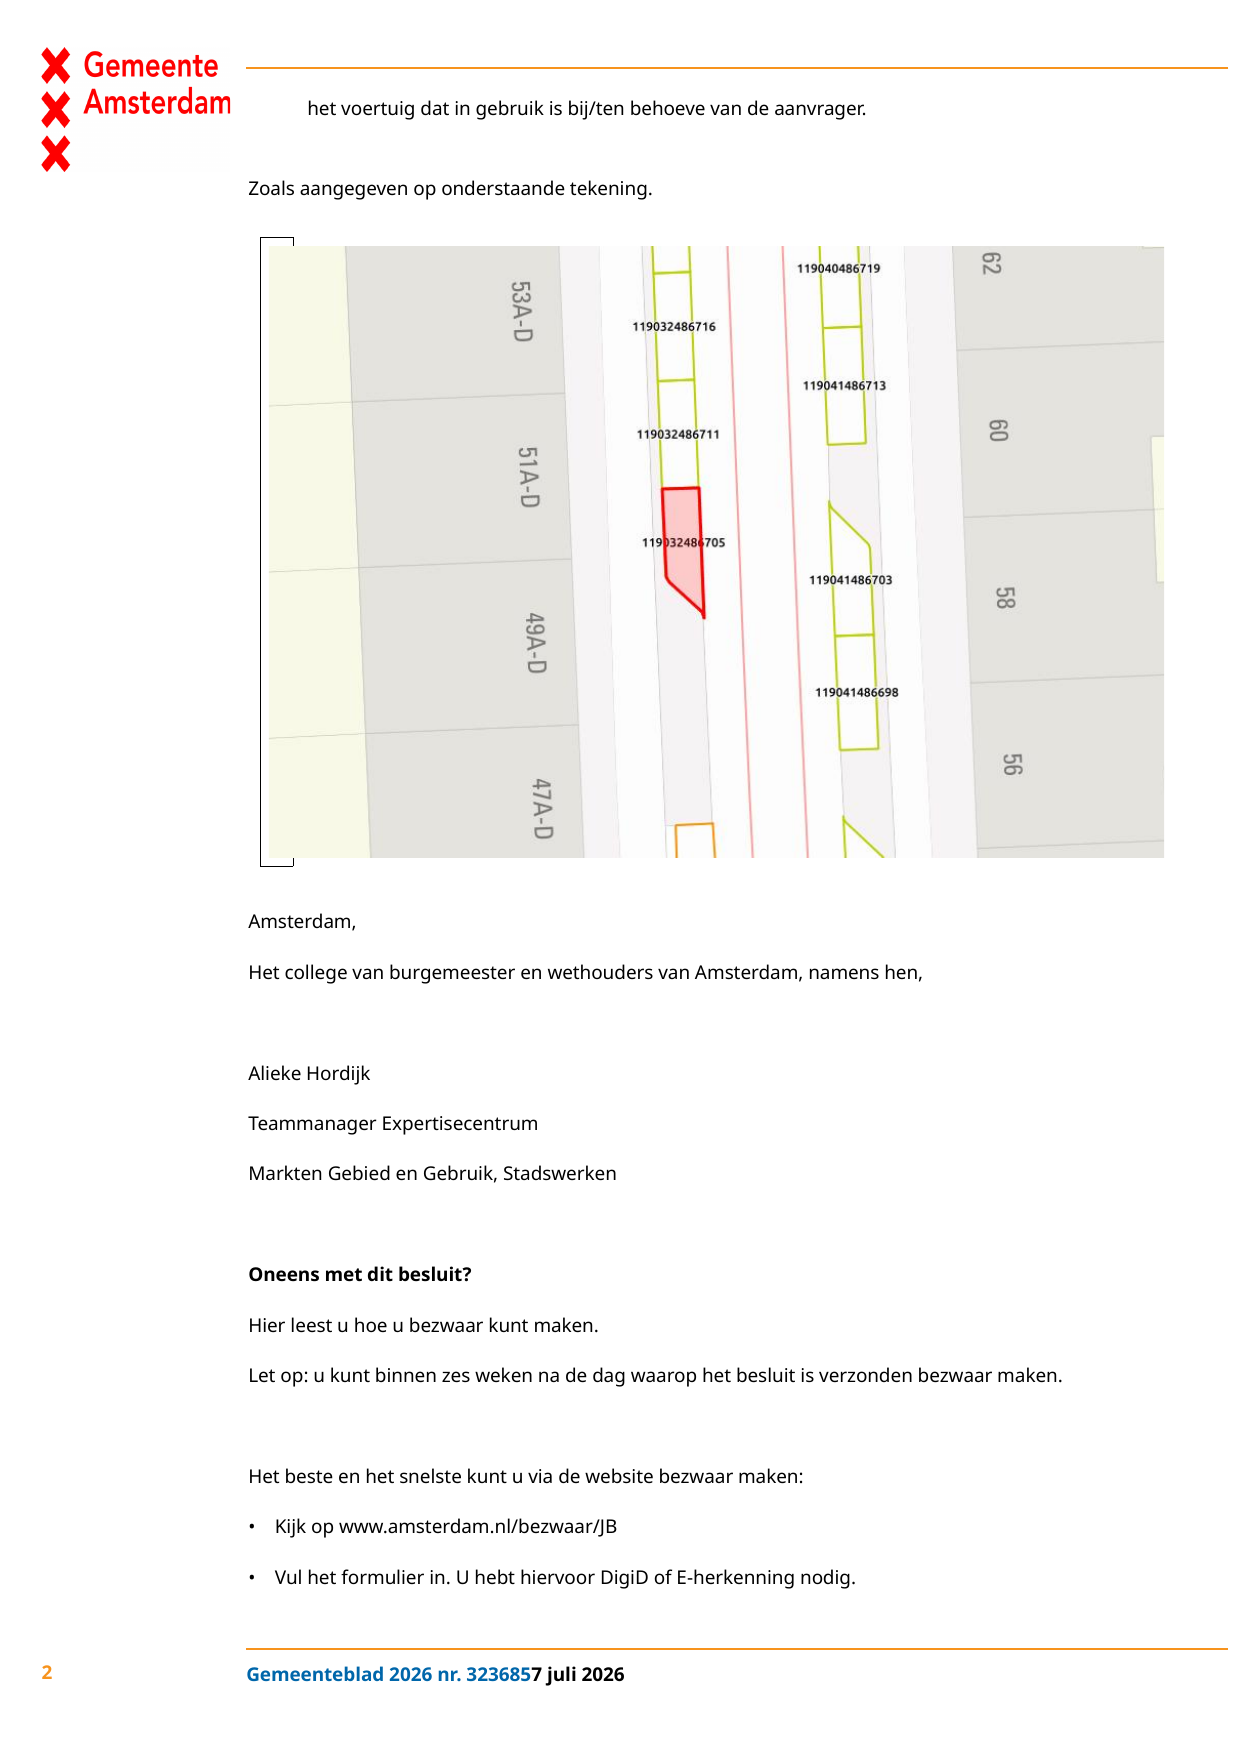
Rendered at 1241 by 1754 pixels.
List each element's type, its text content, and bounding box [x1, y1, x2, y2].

picture [41, 47, 231, 172]
text Amsterdam, [248, 908, 1152, 934]
text Het beste en het snelste kunt u via de website bezwaar maken: [248, 1463, 1152, 1489]
text Markten Gebied en Gebruik, Stadswerken [248, 1161, 1152, 1186]
text Let op: u kunt binnen zes weken na de dag waarop het besluit is verzonden bezwaar maken. [248, 1362, 1152, 1388]
picture [268, 246, 1165, 858]
text • Kijk op www.amsterdam.nl/bezwaar/JB [248, 1513, 1152, 1539]
text Teammanager Expertisecentrum [248, 1110, 1152, 1136]
text Zoals aangegeven op onderstaande tekening. [248, 175, 1152, 201]
text Alieke Hordijk [248, 1060, 1152, 1085]
list het voertuig dat in gebruik is bij/ten behoeve van de aanvrager. [248, 95, 1152, 121]
text • Vul het formulier in. U hebt hiervoor DigiD of E-herkenning nodig. [248, 1564, 1152, 1589]
text Het college van burgemeester en wethouders van Amsterdam, namens hen, [248, 959, 1152, 984]
text Hier leest u hoe u bezwaar kunt maken. [248, 1312, 1152, 1337]
text Oneens met dit besluit? [248, 1261, 1152, 1287]
